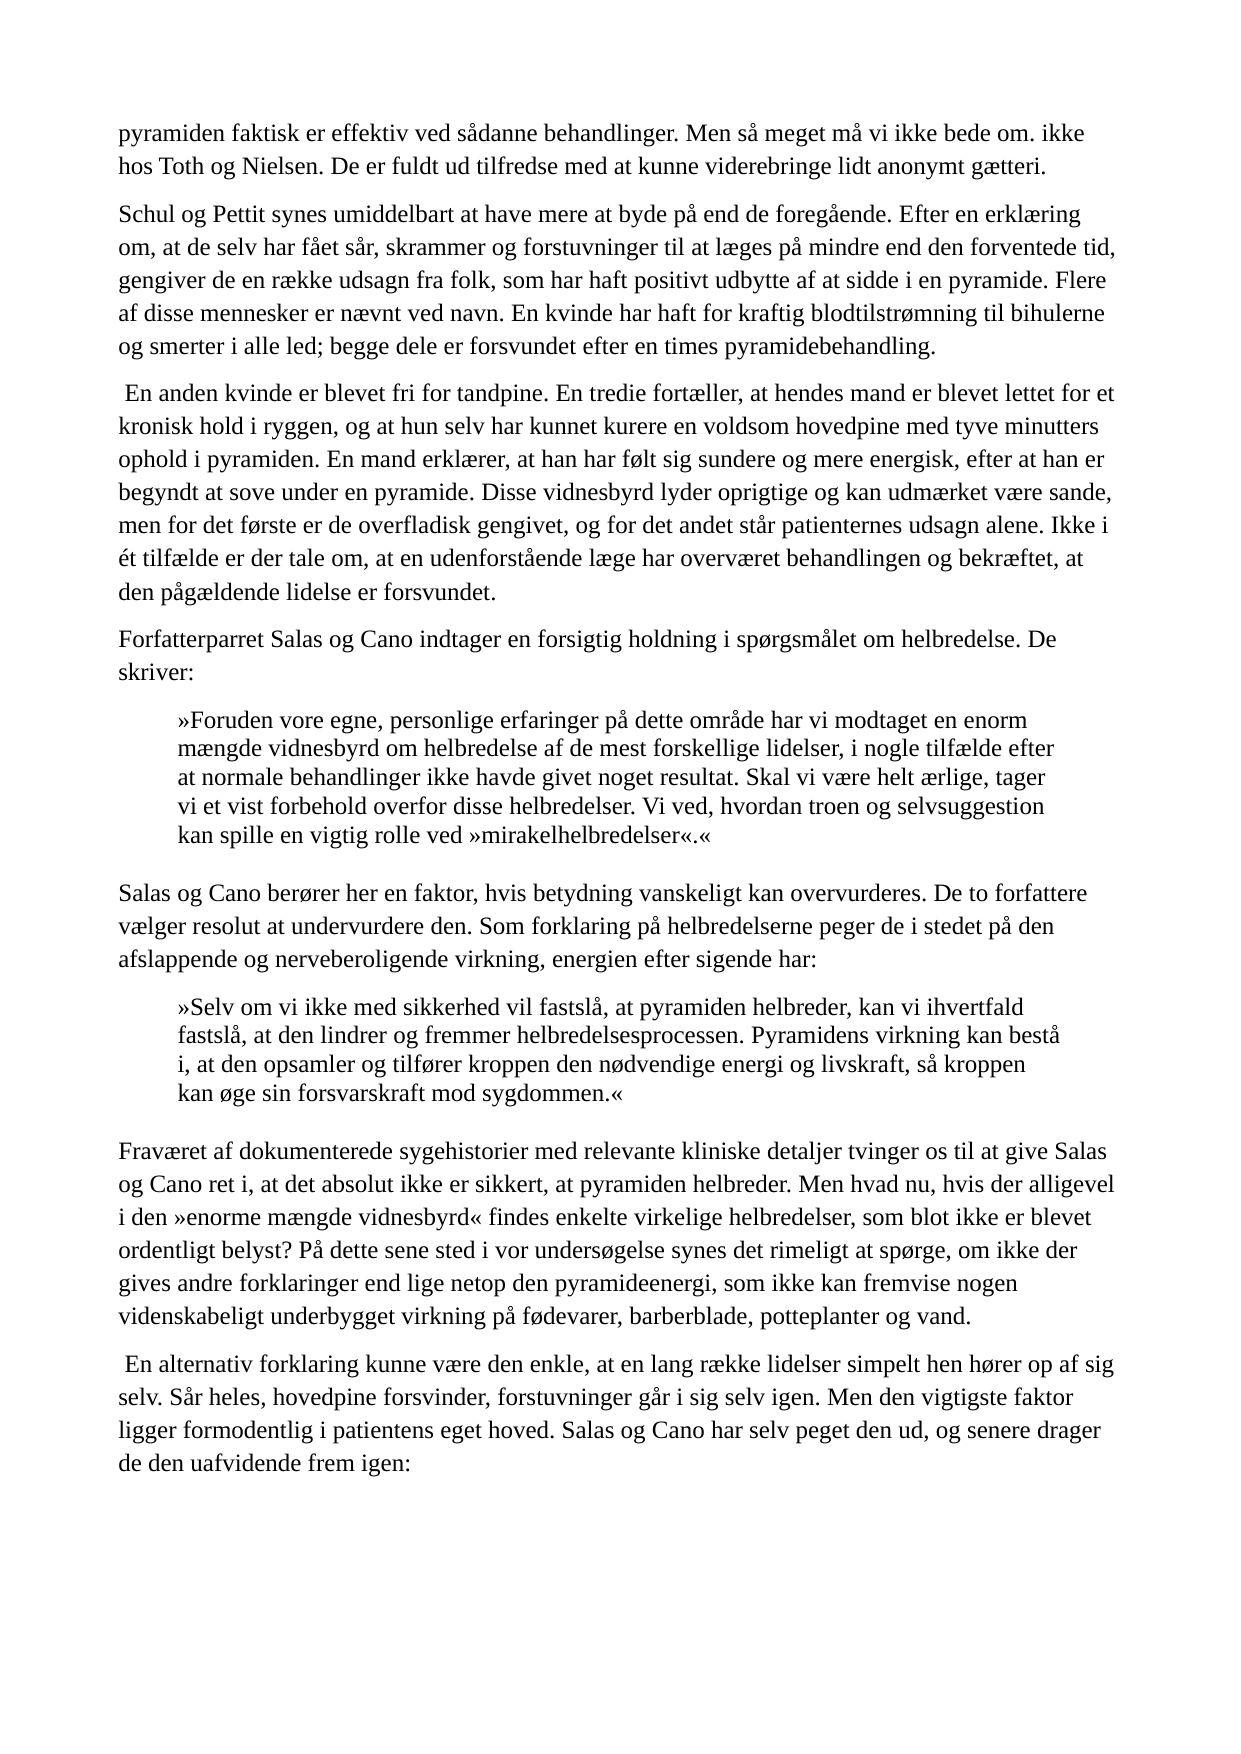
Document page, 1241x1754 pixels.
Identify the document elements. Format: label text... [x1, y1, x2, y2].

text Forfatterparret Salas og Cano indtager en forsigtig holdning i spørgsmålet om helbredelse. De skriver: [118, 624, 1122, 686]
text En alternativ forklaring kunne være den enkle, at en lang række lidelser simpelt hen hører op af sig selv. Sår heles, hovedpine forsvinder, forstuvninger går i sig selv igen. Men den vigtigste faktor ligger formodentlig i patientens eget hoved. Salas og Cano har selv peget den ud, og senere drager de den uafvidende frem igen: [118, 1349, 1122, 1477]
text Fraværet af dokumenterede sygehistorier med relevante kliniske detaljer tvinger os til at give Salas og Cano ret i, at det absolut ikke er sikkert, at pyramiden helbreder. Men hvad nu, hvis der alligevel i den »enorme mængde vidnesbyrd« findes enkelte virkelige helbredelser, som blot ikke er blevet ordentligt belyst? På dette sene sted i vor undersøgelse synes det rimeligt at spørge, om ikke der gives andre forklaringer end lige netop den pyramideenergi, som ikke kan fremvise nogen videnskabeligt underbygget virkning på fødevarer, barberblade, potteplanter og vand. [118, 1136, 1122, 1330]
text »Foruden vore egne, personlige erfaringer på dette område har vi modtaget en enorm mængde vidnesbyrd om helbredelse af de mest forskellige lidelser, i nogle tilfælde efter at normale behandlinger ikke havde givet noget resultat. Skal vi være helt ærlige, tager vi et vist forbehold overfor disse helbredelser. Vi ved, hvordan troen og selvsuggestion kan spille en vigtig rolle ved »mirakelhelbredelser«.« [177, 705, 1063, 848]
text »Selv om vi ikke med sikkerhed vil fastslå, at pyramiden helbreder, kan vi ihvertfald fastslå, at den lindrer og fremmer helbredelsesprocessen. Pyramidens virkning kan bestå i, at den opsamler og tilfører kroppen den nødvendige energi og livskraft, så kroppen kan øge sin forsvarskraft mod sygdommen.« [177, 992, 1063, 1107]
text Schul og Pettit synes umiddelbart at have mere at byde på end de foregående. Efter en erklæring om, at de selv har fået sår, skrammer og forstuvninger til at læges på mindre end den forventede tid, gengiver de en række udsagn fra folk, som har haft positivt udbytte af at sidde i en pyramide. Flere af disse mennesker er nævnt ved navn. En kvinde har haft for kraftig blodtilstrømning til bihulerne og smerter i alle led; begge dele er forsvundet efter en times pyramidebehandling. [118, 199, 1122, 359]
text pyramiden faktisk er effektiv ved sådanne behandlinger. Men så meget må vi ikke bede om. ikke hos Toth og Nielsen. De er fuldt ud tilfredse med at kunne viderebringe lidt anonymt gætteri. [118, 118, 1122, 180]
text En anden kvinde er blevet fri for tandpine. En tredie fortæller, at hendes mand er blevet lettet for et kronisk hold i ryggen, og at hun selv har kunnet kurere en voldsom hovedpine med tyve minutters ophold i pyramiden. En mand erklærer, at han har følt sig sundere og mere energisk, efter at han er begyndt at sove under en pyramide. Disse vidnesbyrd lyder oprigtige og kan udmærket være sande, men for det første er de overfladisk gengivet, og for det andet står patienternes udsagn alene. Ikke i ét tilfælde er der tale om, at en udenforstående læge har overværet behandlingen og bekræftet, at den pågældende lidelse er forsvundet. [118, 378, 1122, 605]
text Salas og Cano berører her en faktor, hvis betydning vanskeligt kan overvurderes. De to forfattere vælger resolut at undervurdere den. Som forklaring på helbredelserne peger de i stedet på den afslappende og nerveberoligende virkning, energien efter sigende har: [118, 878, 1122, 973]
